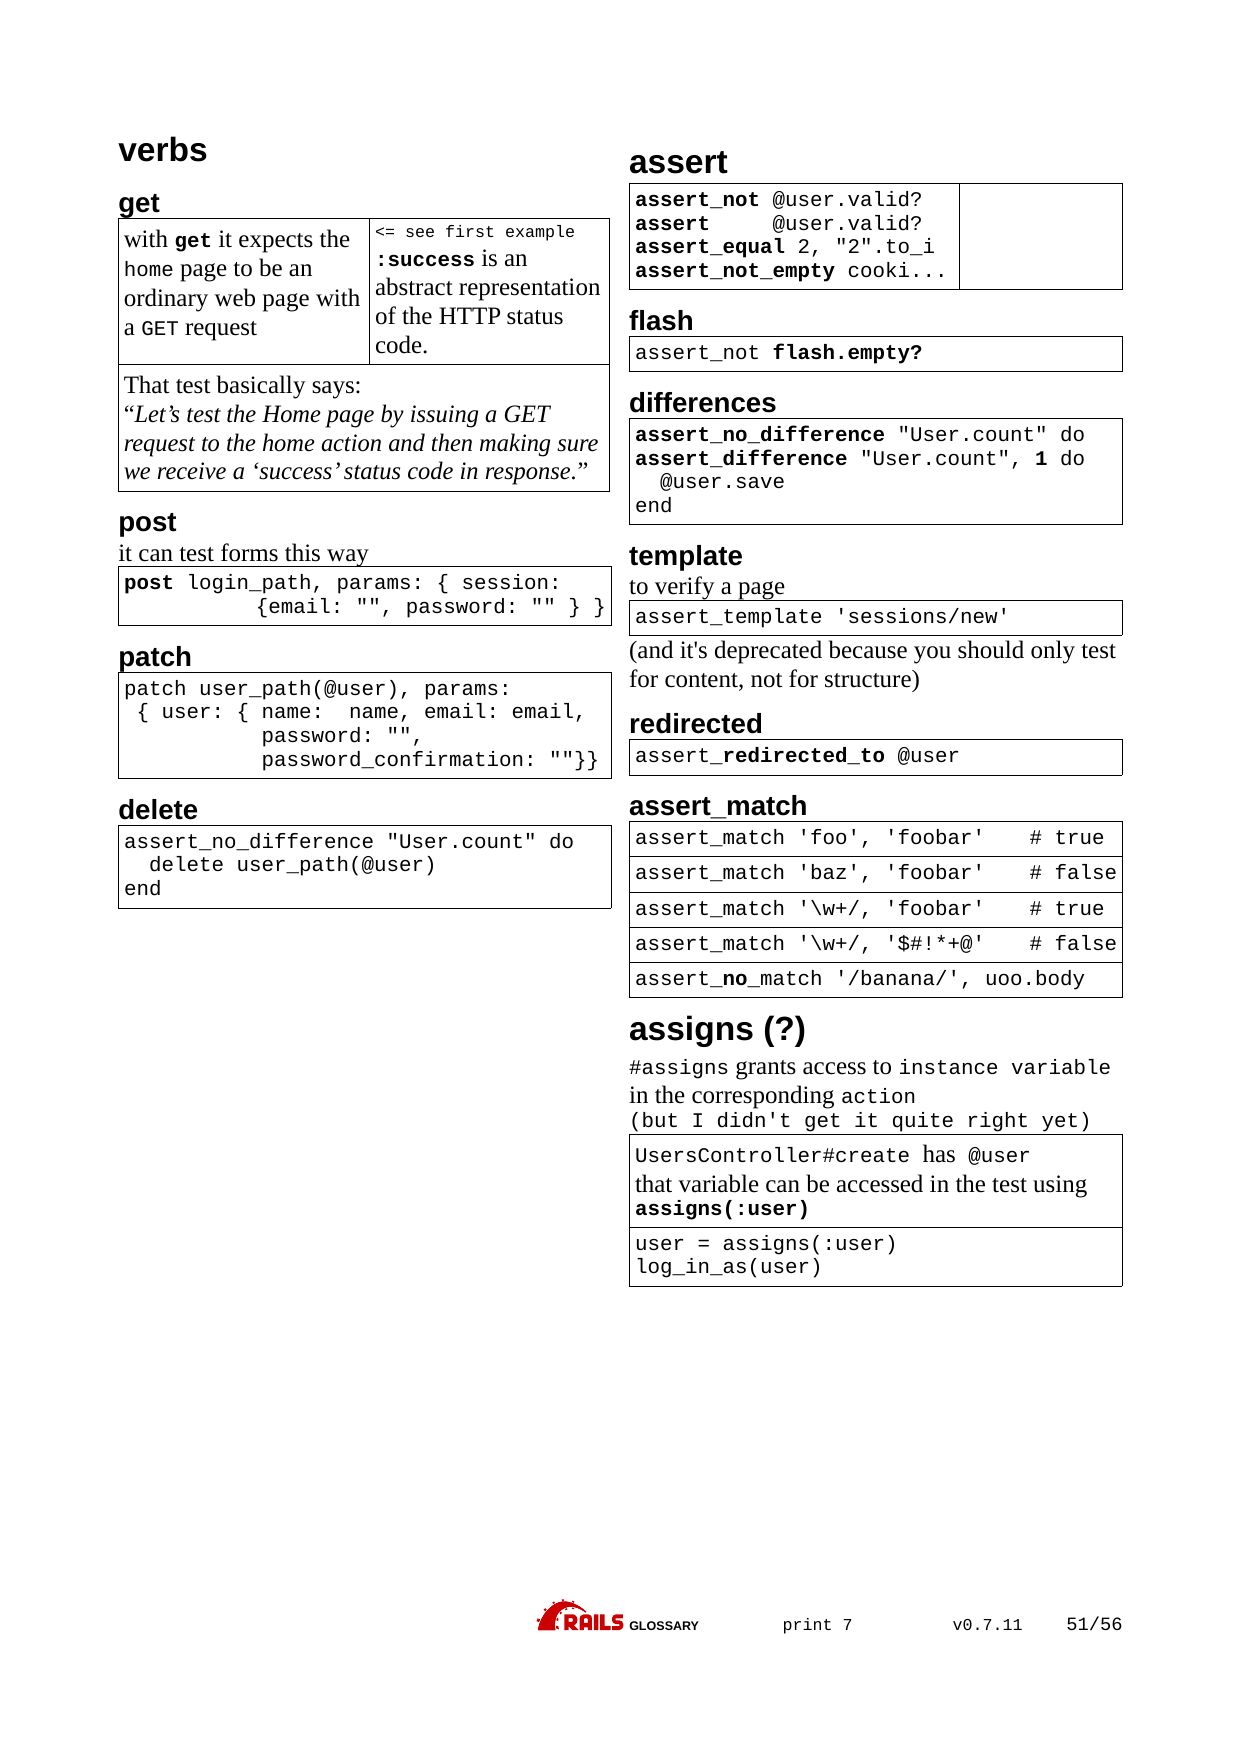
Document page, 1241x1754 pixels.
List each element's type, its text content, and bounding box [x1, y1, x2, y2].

subtitle assert [629, 142, 1122, 180]
table_header assert_redirected_to @user [630, 740, 1122, 774]
table_header <= see first example :success is an abstract representation of the HTTP status code. [370, 219, 609, 364]
subtitle assigns (?) [629, 1009, 1122, 1048]
table_cell assert_match 'baz', 'foobar' [630, 857, 993, 892]
table_header assert_no_difference "User.count" do delete user_path(@user) end [119, 826, 611, 907]
table_cell user = assigns(:user) log_in_as(user) [630, 1228, 1122, 1286]
table_cell # false [994, 857, 1122, 892]
subtitle differences [629, 386, 1122, 418]
text (but I didn't get it quite right yet) [629, 1110, 1122, 1133]
text (and it's deprecated because you should only test for content, not for structure) [629, 636, 1122, 693]
table_cell assert_match '\w+/, 'foobar' [630, 893, 993, 927]
subtitle verbs [118, 130, 611, 168]
table_cell # true [994, 893, 1122, 927]
table_cell assert_match '\w+/, '$#!*+@' [630, 928, 993, 962]
table_header assert_match 'foo', 'foobar' [630, 822, 993, 856]
subtitle flash [629, 304, 1122, 336]
subtitle patch [118, 640, 611, 672]
table_header patch user_path(@user), params: { user: { name: name, email: email, password: "", password_confirmation: ""}} [119, 673, 611, 778]
subtitle post [118, 506, 611, 538]
table_header assert_no_difference "User.count" do assert_difference "User.count", 1 do @user.save end [630, 419, 1122, 524]
table_header UsersController#create has @user that variable can be accessed in the test using assigns(:user) [630, 1135, 1122, 1227]
table_cell # false [994, 928, 1122, 962]
text to verify a page [629, 571, 1122, 600]
table_header [960, 184, 1122, 289]
table_header with get it expects the home page to be an ordinary web page with a GET request [119, 219, 369, 364]
table_cell That test basically says: “Let’s test the Home page by issuing a GET request to the home action and then making sure we receive a ‘success’ status code in response.” [119, 365, 609, 491]
text it can test forms this way [118, 538, 611, 566]
subtitle delete [118, 793, 611, 825]
table_cell assert_no_match '/banana/', uoo.body [630, 963, 1122, 997]
table_header post login_path, params: { session: {email: "", password: "" } } [119, 567, 611, 625]
subtitle assert_match [629, 789, 1122, 821]
subtitle get [118, 186, 611, 218]
table_header assert_template 'sessions/new' [630, 601, 1122, 635]
table_header assert_not flash.empty? [630, 337, 1122, 371]
subtitle redirected [629, 707, 1122, 739]
table_header assert_not @user.valid? assert @user.valid? assert_equal 2, "2".to_i assert_not_empty cooki... [630, 184, 959, 289]
subtitle template [629, 539, 1122, 571]
table_header # true [994, 822, 1122, 856]
text #assigns grants access to instance variable in the corresponding action [629, 1051, 1122, 1110]
